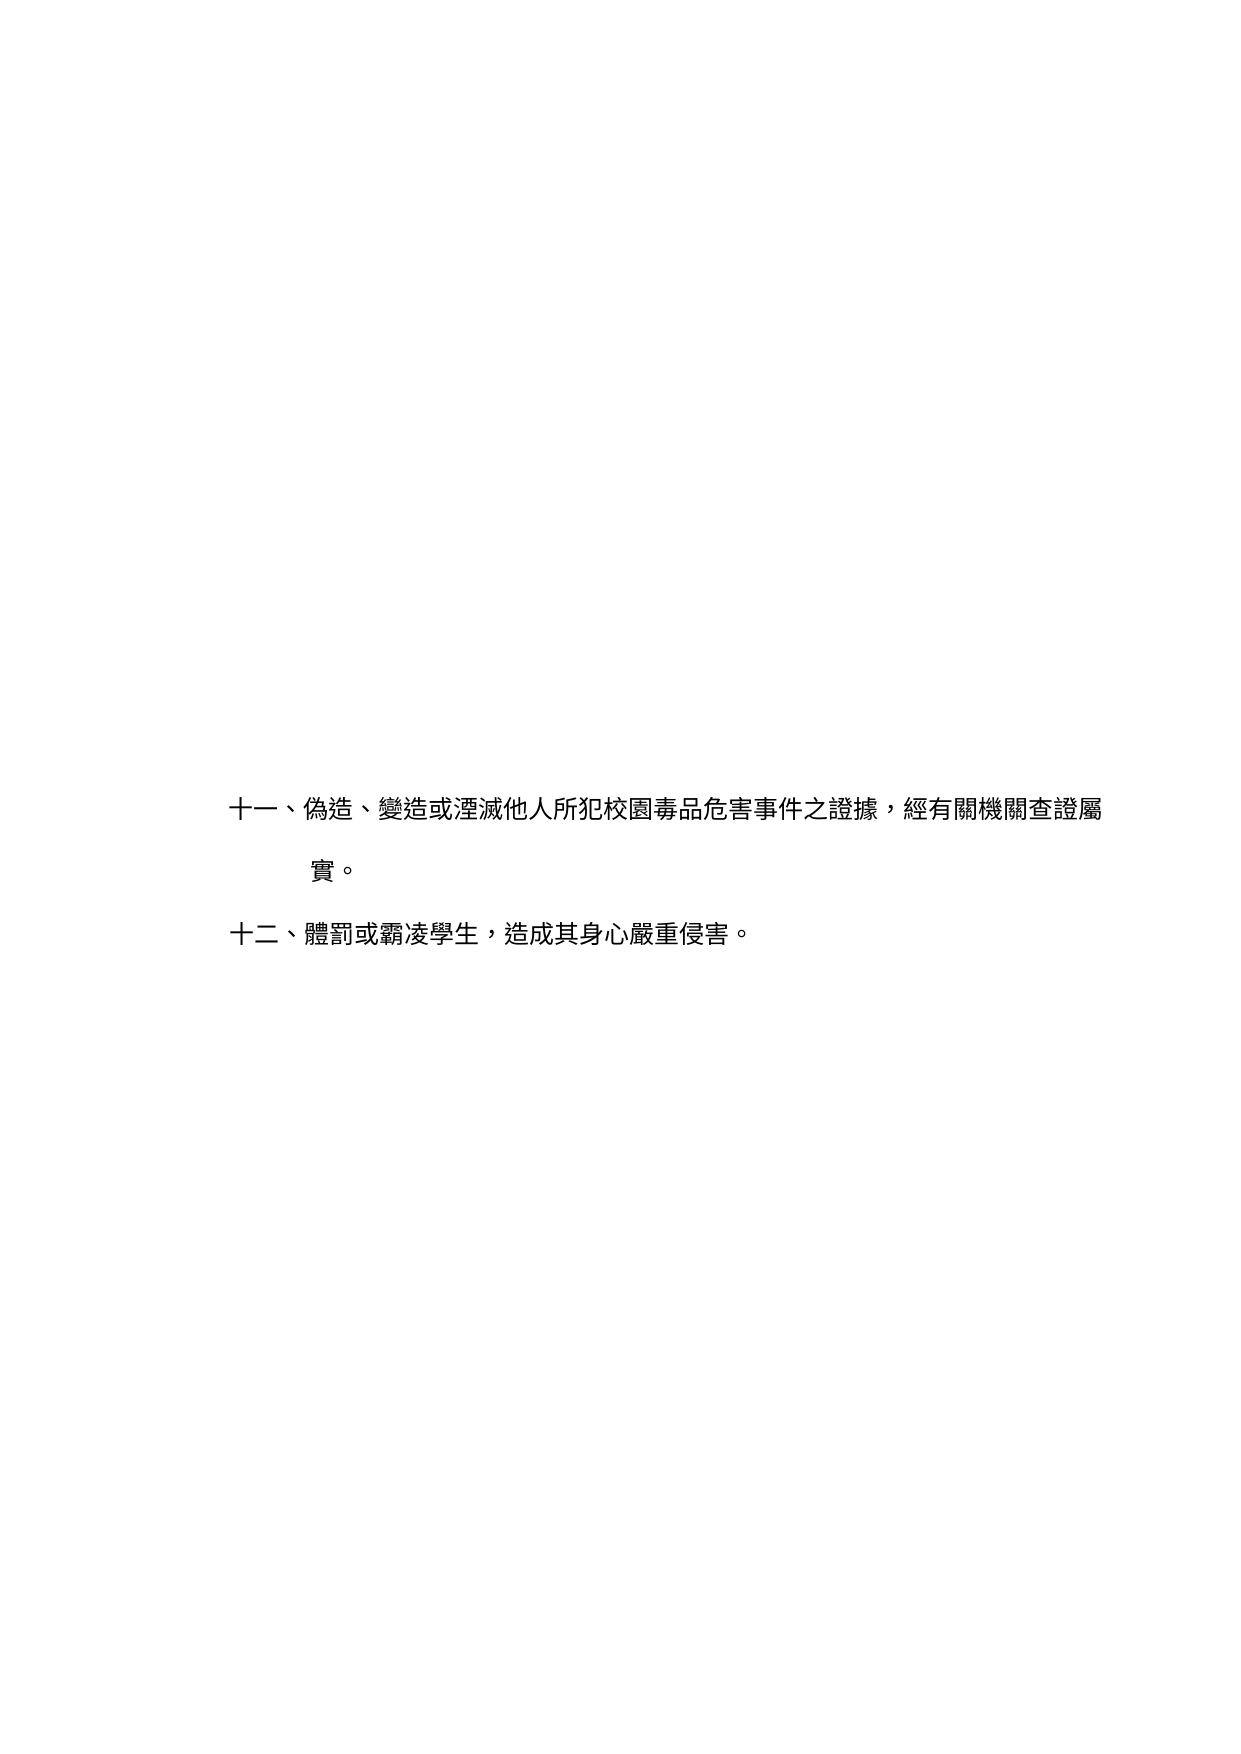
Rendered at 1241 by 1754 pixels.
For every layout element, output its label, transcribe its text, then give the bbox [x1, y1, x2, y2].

text 十一、偽造、變造或湮滅他人所犯校園毒品危害事件之證據，經有關機關查證屬實。 [229, 766, 1122, 891]
text 十二、體罰或霸凌學生，造成其身心嚴重侵害。 [118, 891, 1122, 953]
